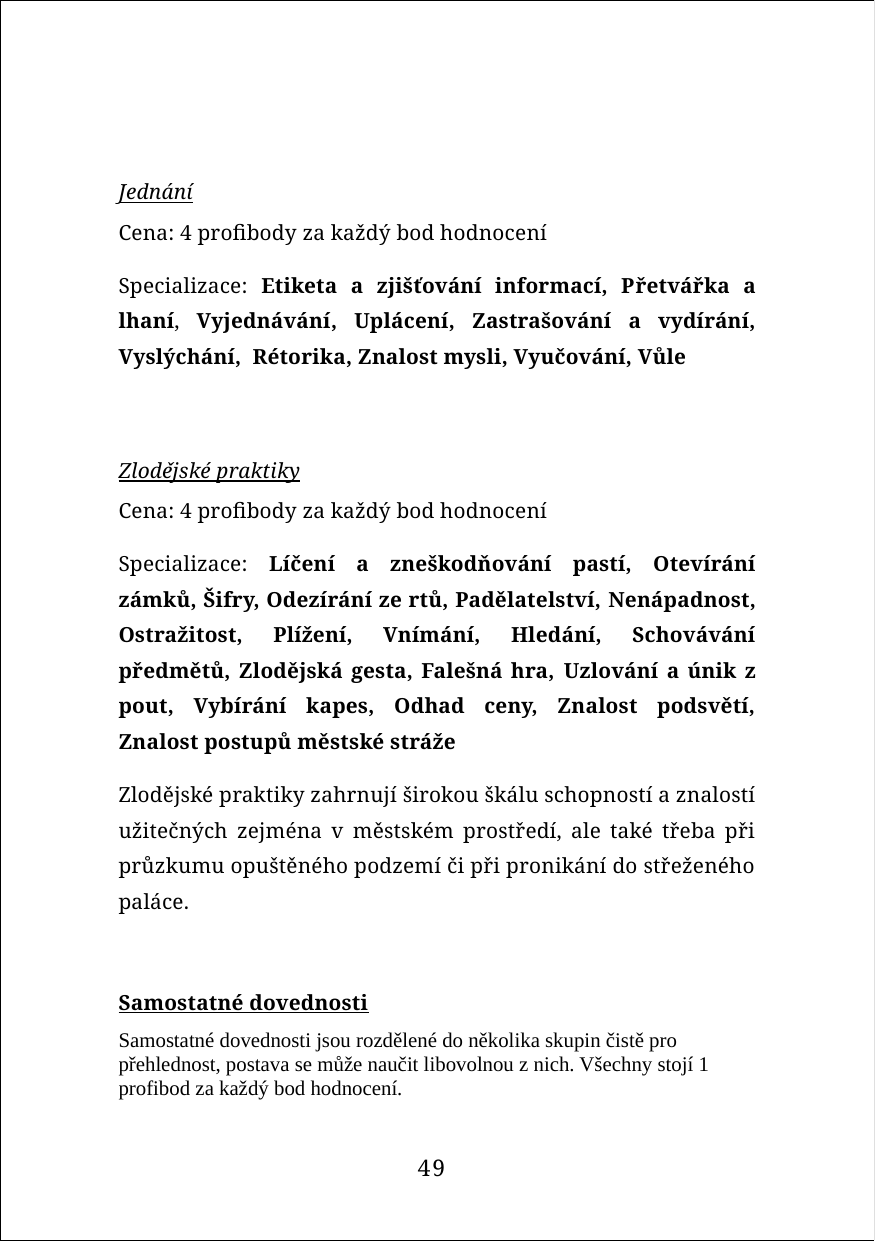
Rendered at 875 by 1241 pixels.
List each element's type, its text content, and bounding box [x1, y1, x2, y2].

subtitle Samostatné dovednosti [118, 988, 756, 1016]
text Zlodějské praktiky zahrnují širokou škálu schopností a znalostí užitečných zejména v městském prostředí, ale také třeba při průzkumu opuštěného podzemí či při pronikání do střeženého paláce. [118, 780, 756, 915]
subtitle Jednání [118, 177, 756, 206]
text Specializace: Líčení a zneškodňování pastí, Otevírání zámků, Šifry, Odezírání ze rtů, Padělatelství, Nenápadnost, Ostražitost, Plížení, Vnímání, Hledání, Schovávání předmětů, Zlodějská gesta, Falešná hra, Uzlování a únik z pout, Vybírání kapes, Odhad ceny, Znalost podsvětí, Znalost postupů městské stráže [118, 549, 756, 755]
text Specializace: Etiketa a zjišťování informací, Přetvářka a lhaní, Vyjednávání, Uplácení, Zastrašování a vydírání, Vyslýchání, Rétorika, Znalost mysli, Vyučování, Vůle [118, 271, 756, 370]
subtitle Zlodějské praktiky [118, 456, 756, 484]
text Samostatné dovednosti jsou rozdělené do několika skupin čistě pro přehlednost, postava se může naučit libovolnou z nich. Všechny stojí 1 profibod za každý bod hodnocení. [118, 1028, 756, 1100]
text Cena: 4 profibody za každý bod hodnocení [118, 218, 756, 246]
text Cena: 4 profibody za každý bod hodnocení [118, 496, 756, 524]
